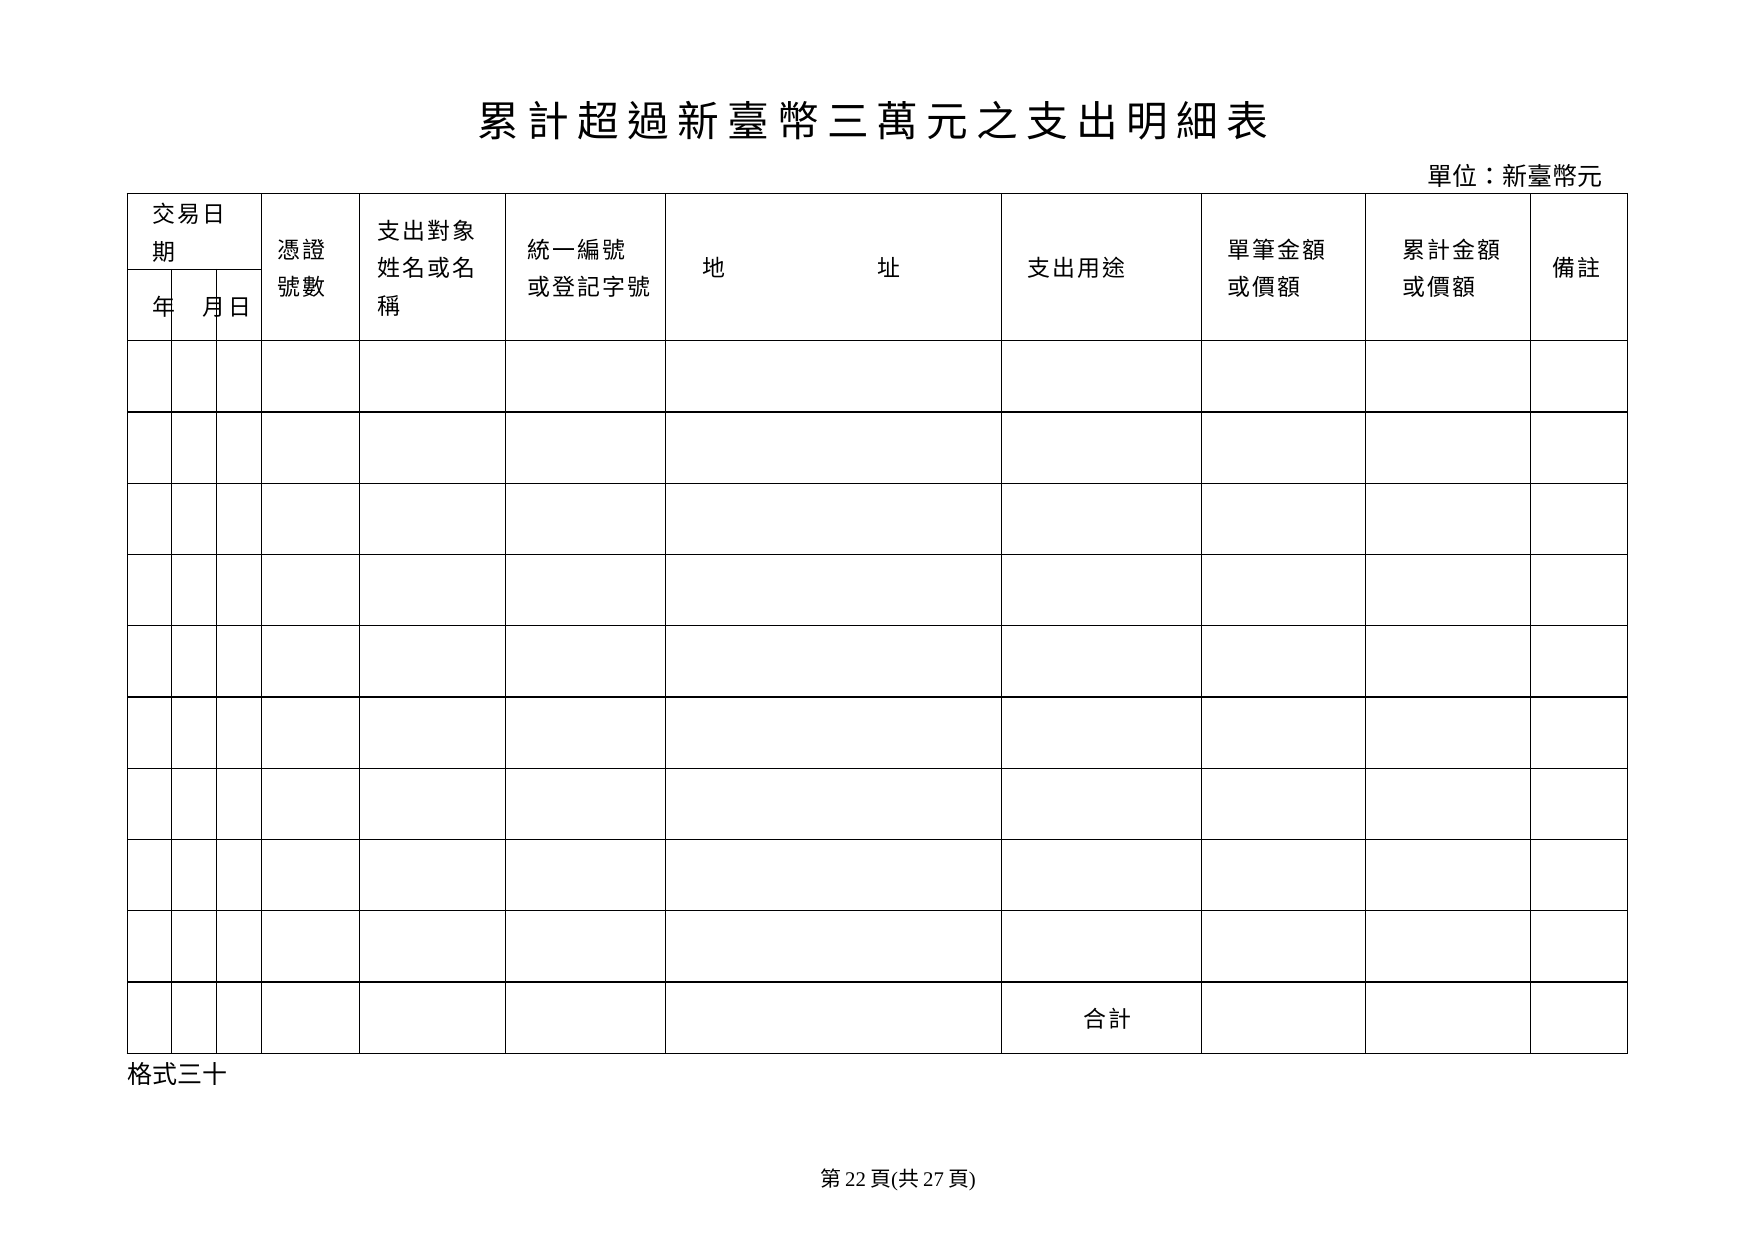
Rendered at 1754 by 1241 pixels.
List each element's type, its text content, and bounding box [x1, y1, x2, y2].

table_cell [360, 769, 505, 839]
table_cell [666, 840, 1001, 910]
table_cell [1366, 626, 1530, 696]
table_cell [1531, 341, 1627, 411]
table_cell [1531, 413, 1627, 483]
table_cell [360, 983, 505, 1053]
text 單位：新臺幣元 [127, 155, 1602, 193]
table_cell [217, 983, 261, 1053]
table_cell [360, 413, 505, 483]
table_cell [1366, 698, 1530, 768]
table_cell [666, 341, 1001, 411]
table_cell [1531, 911, 1627, 981]
table_cell [1002, 341, 1201, 411]
table_cell [360, 911, 505, 981]
table_cell [262, 413, 359, 483]
table_cell [360, 555, 505, 625]
table_cell [128, 911, 171, 981]
table_cell [506, 626, 665, 696]
table_cell [262, 341, 359, 411]
text 格式三十 [127, 1054, 1627, 1091]
table_cell [1002, 769, 1201, 839]
table_cell [172, 626, 216, 696]
table_cell [1202, 698, 1365, 768]
table_cell [217, 484, 261, 554]
table_header 累計金額 或價額 [1366, 194, 1530, 340]
table_cell [262, 983, 359, 1053]
table_cell [262, 911, 359, 981]
table_cell [1531, 555, 1627, 625]
table_cell [1002, 555, 1201, 625]
table_cell [506, 698, 665, 768]
table_cell [128, 769, 171, 839]
table_cell [217, 911, 261, 981]
table_cell [217, 413, 261, 483]
table_cell [1366, 555, 1530, 625]
table_cell [1002, 484, 1201, 554]
table_cell [1002, 698, 1201, 768]
table_cell [1202, 983, 1365, 1053]
table_cell [1002, 626, 1201, 696]
table_cell [128, 840, 171, 910]
table_cell [666, 555, 1001, 625]
table_cell [1366, 911, 1530, 981]
table_cell 月 [172, 270, 216, 340]
table_cell [262, 484, 359, 554]
table_cell [506, 413, 665, 483]
table_cell [128, 698, 171, 768]
table_cell [1202, 341, 1365, 411]
table_header 支出用途 [1002, 194, 1201, 340]
table_cell [262, 769, 359, 839]
table_cell [666, 911, 1001, 981]
table_cell [1202, 555, 1365, 625]
table_cell [172, 769, 216, 839]
table_cell [1531, 769, 1627, 839]
table_cell [506, 341, 665, 411]
table_cell [360, 484, 505, 554]
table_cell [360, 341, 505, 411]
table_cell [128, 626, 171, 696]
table_cell [172, 983, 216, 1053]
table_cell [262, 698, 359, 768]
table_cell [1366, 484, 1530, 554]
table_cell [217, 626, 261, 696]
table_cell [128, 484, 171, 554]
table_cell [1202, 484, 1365, 554]
table_cell [1531, 698, 1627, 768]
table_cell [1202, 769, 1365, 839]
table_cell [172, 698, 216, 768]
table_cell [506, 555, 665, 625]
table_cell [360, 840, 505, 910]
table_cell [128, 413, 171, 483]
table_cell [1531, 484, 1627, 554]
table_cell [666, 983, 1001, 1053]
table_cell [217, 555, 261, 625]
table_cell [1531, 626, 1627, 696]
table_cell [262, 840, 359, 910]
table_cell [1366, 341, 1530, 411]
table_cell [506, 484, 665, 554]
table_cell [1002, 413, 1201, 483]
table_cell [128, 341, 171, 411]
table_header 交易日期 [128, 194, 261, 269]
table_cell [666, 626, 1001, 696]
table_cell [1366, 413, 1530, 483]
table_cell [172, 840, 216, 910]
table_cell [217, 341, 261, 411]
table_cell [1202, 911, 1365, 981]
table_cell [262, 626, 359, 696]
table_cell [506, 840, 665, 910]
table_cell [1366, 840, 1530, 910]
table_cell [506, 911, 665, 981]
table_header 單筆金額 或價額 [1202, 194, 1365, 340]
table_cell 年 [128, 270, 171, 340]
table_cell [666, 769, 1001, 839]
table_cell [1202, 626, 1365, 696]
table_cell [262, 555, 359, 625]
text 累計超過新臺幣三萬元之支出明細表 [127, 80, 1627, 155]
table_header 備註 [1531, 194, 1627, 340]
table_cell [172, 341, 216, 411]
table_cell [172, 911, 216, 981]
table_cell [1531, 983, 1627, 1053]
table_cell [360, 626, 505, 696]
table_cell [1002, 911, 1201, 981]
table_header 憑證 號數 [262, 194, 359, 340]
table_cell [360, 698, 505, 768]
table_cell [172, 555, 216, 625]
table_cell 日 [217, 270, 261, 340]
table_cell [666, 413, 1001, 483]
table_cell [1366, 983, 1530, 1053]
table_cell [217, 840, 261, 910]
table_cell [128, 555, 171, 625]
table_cell [128, 983, 171, 1053]
table_cell [1002, 840, 1201, 910]
table_cell [1202, 840, 1365, 910]
table_header 支出對象 姓名或名稱 [360, 194, 505, 340]
table_cell [1531, 840, 1627, 910]
table_cell [506, 769, 665, 839]
table_cell [172, 484, 216, 554]
table_cell [217, 769, 261, 839]
table_cell [217, 698, 261, 768]
table_cell [172, 413, 216, 483]
table_cell 合計 [1002, 983, 1201, 1053]
table_cell [666, 698, 1001, 768]
table_cell [1366, 769, 1530, 839]
table_header 地 址 [666, 194, 1001, 340]
table_cell [506, 983, 665, 1053]
table_cell [1202, 413, 1365, 483]
table_header 統一編號 或登記字號 [506, 194, 665, 340]
table_cell [666, 484, 1001, 554]
